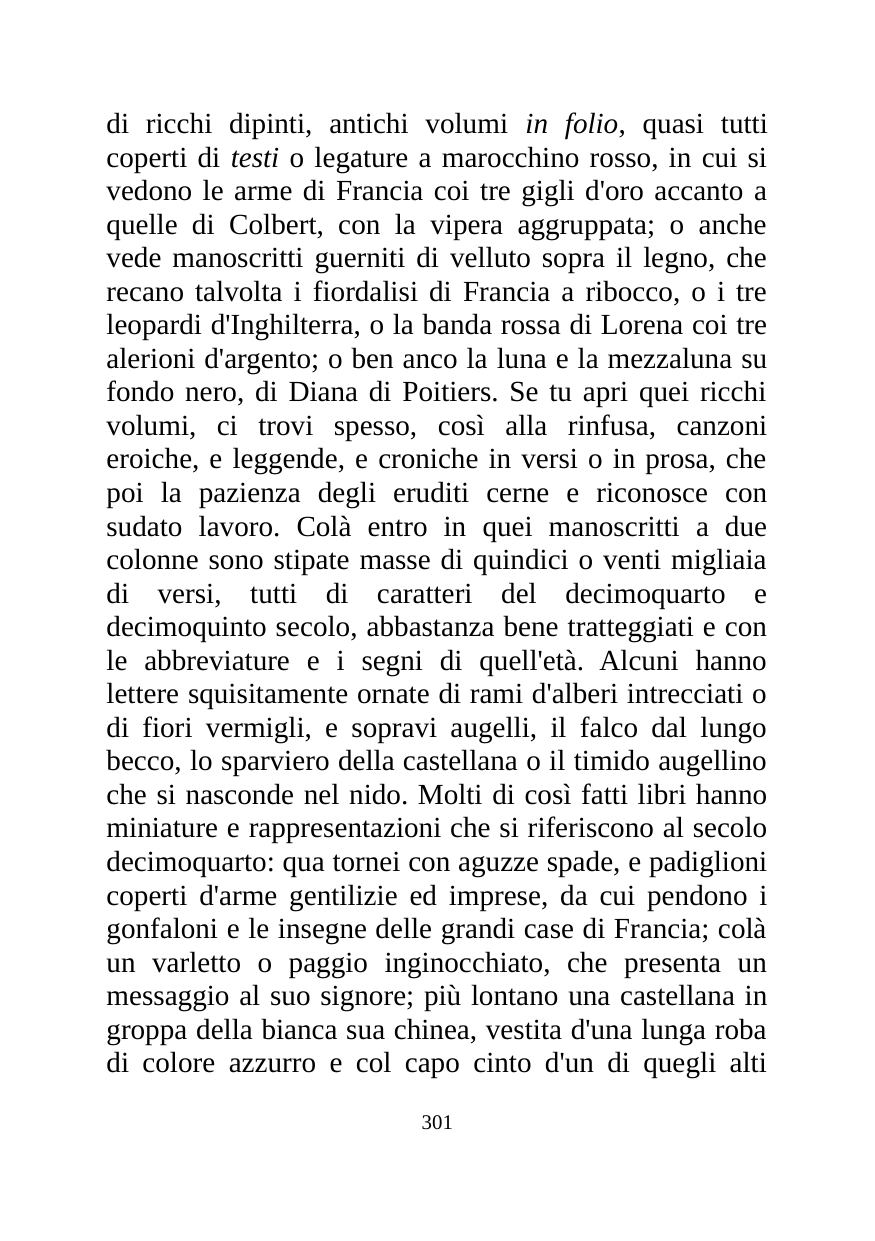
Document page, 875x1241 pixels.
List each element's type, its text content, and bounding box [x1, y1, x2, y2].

text di ricchi dipinti, antichi volumi in folio, quasi tutti coperti di testi o legature a marocchino rosso, in cui si vedono le arme di Francia coi tre gigli d'oro accanto a quelle di Colbert, con la vipera aggruppata; o anche vede manoscritti guerniti di velluto sopra il legno, che recano talvolta i fiordalisi di Francia a ribocco, o i tre leopardi d'Inghilterra, o la banda rossa di Lorena coi tre alerioni d'argento; o ben anco la luna e la mezzaluna su fondo nero, di Diana di Poitiers. Se tu apri quei ricchi volumi, ci trovi spesso, così alla rinfusa, canzoni eroiche, e leggende, e croniche in versi o in prosa, che poi la pazienza degli eruditi cerne e riconosce con sudato lavoro. Colà entro in quei manoscritti a due colonne sono stipate masse di quindici o venti migliaia di versi, tutti di caratteri del decimoquarto e decimoquinto secolo, abbastanza bene tratteggiati e con le abbreviature e i segni di quell'età. Alcuni hanno lettere squisitamente ornate di rami d'alberi intrecciati o di fiori vermigli, e sopravi augelli, il falco dal lungo becco, lo sparviero della castellana o il timido augellino che si nasconde nel nido. Molti di così fatti libri hanno miniature e rappresentazioni che si riferiscono al secolo decimoquarto: qua tornei con aguzze spade, e padiglioni coperti d'arme gentilizie ed imprese, da cui pendono i gonfaloni e le insegne delle grandi case di Francia; colà un varletto o paggio inginocchiato, che presenta un messaggio al suo signore; più lontano una castellana in groppa della bianca sua chinea, vestita d'una lunga roba di colore azzurro e col capo cinto d'un di quegli alti [106, 106, 768, 1079]
